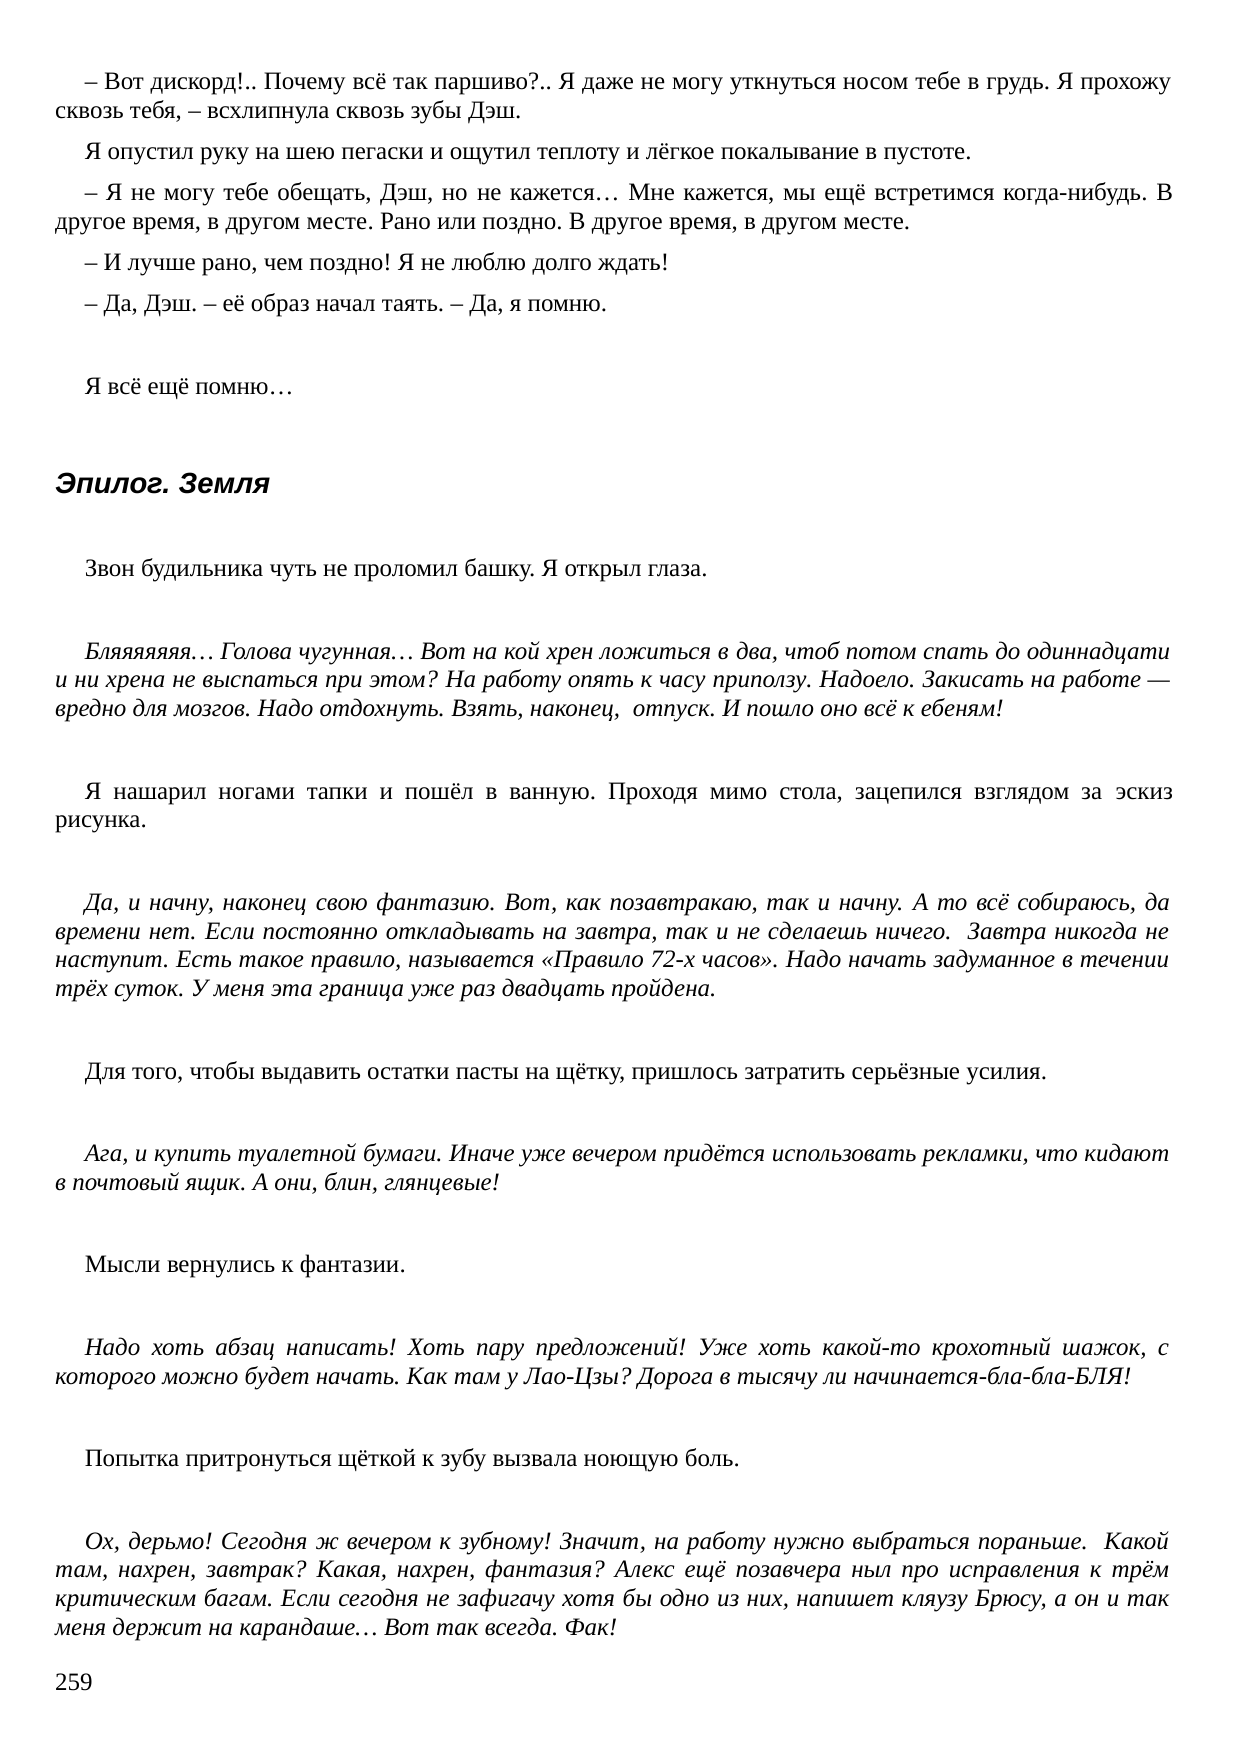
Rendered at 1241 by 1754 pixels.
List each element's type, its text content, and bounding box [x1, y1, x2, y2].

text Бляяяяяяя… Голова чугунная… Вот на кой хрен ложиться в два, чтоб потом спать до одиннадцати и ни хрена не выспаться при этом? На работу опять к часу приползу. Надоело. Закисать на работе — вредно для мозгов. Надо отдохнуть. Взять, наконец, отпуск. И пошло оно всё к ебеням! [55, 636, 1173, 722]
text Ага, и купить туалетной бумаги. Иначе уже вечером придётся использовать рекламки, что кидают в почтовый ящик. А они, блин, глянцевые! [55, 1138, 1173, 1196]
text Я всё ещё помню… [55, 371, 1173, 400]
text – Я не могу тебе обещать, Дэш, но не кажется… Мне кажется, мы ещё встретимся когда-нибудь. В другое время, в другом месте. Рано или поздно. В другое время, в другом месте. [55, 177, 1173, 235]
text Для того, чтобы выдавить остатки пасты на щётку, пришлось затратить серьёзные усилия. [55, 1056, 1173, 1084]
text Попытка притронуться щёткой к зубу вызвала ноющую боль. [55, 1443, 1173, 1472]
text Надо хоть абзац написать! Хоть пару предложений! Уже хоть какой-то крохотный шажок, с которого можно будет начать. Как там у Лао-Цзы? Дорога в тысячу ли начинается-бла-бла-БЛЯ! [55, 1332, 1173, 1389]
text Мысли вернулись к фантазии. [55, 1249, 1173, 1278]
text – Вот дискорд!.. Почему всё так паршиво?.. Я даже не могу уткнуться носом тебе в грудь. Я прохожу сквозь тебя, – всхлипнула сквозь зубы Дэш. [55, 66, 1173, 123]
text – Да, Дэш. – её образ начал таять. – Да, я помню. [55, 288, 1173, 317]
text Ох, дерьмо! Сегодня ж вечером к зубному! Значит, на работу нужно выбраться пораньше. Какой там, нахрен, завтрак? Какая, нахрен, фантазия? Алекс ещё позавчера ныл про исправления к трём критическим багам. Если сегодня не зафигачу хотя бы одно из них, напишет кляузу Брюсу, а он и так меня держит на карандаше… Вот так всегда. Фак! [55, 1526, 1173, 1641]
subtitle Эпилог. Земля [55, 466, 1173, 499]
text Я опустил руку на шею пегаски и ощутил теплоту и лёгкое покалывание в пустоте. [55, 136, 1173, 165]
text – И лучше рано, чем поздно! Я не люблю долго ждать! [55, 247, 1173, 276]
text Я нашарил ногами тапки и пошёл в ванную. Проходя мимо стола, зацепился взглядом за эскиз рисунка. [55, 776, 1173, 833]
text Да, и начну, наконец свою фантазию. Вот, как позавтракаю, так и начну. А то всё собираюсь, да времени нет. Если постоянно откладывать на завтра, так и не сделаешь ничего. Завтра никогда не наступит. Есть такое правило, называется «Правило 72-х часов». Надо начать задуманное в течении трёх суток. У меня эта граница уже раз двадцать пройдена. [55, 887, 1173, 1002]
text Звон будильника чуть не проломил башку. Я открыл глаза. [55, 553, 1173, 582]
